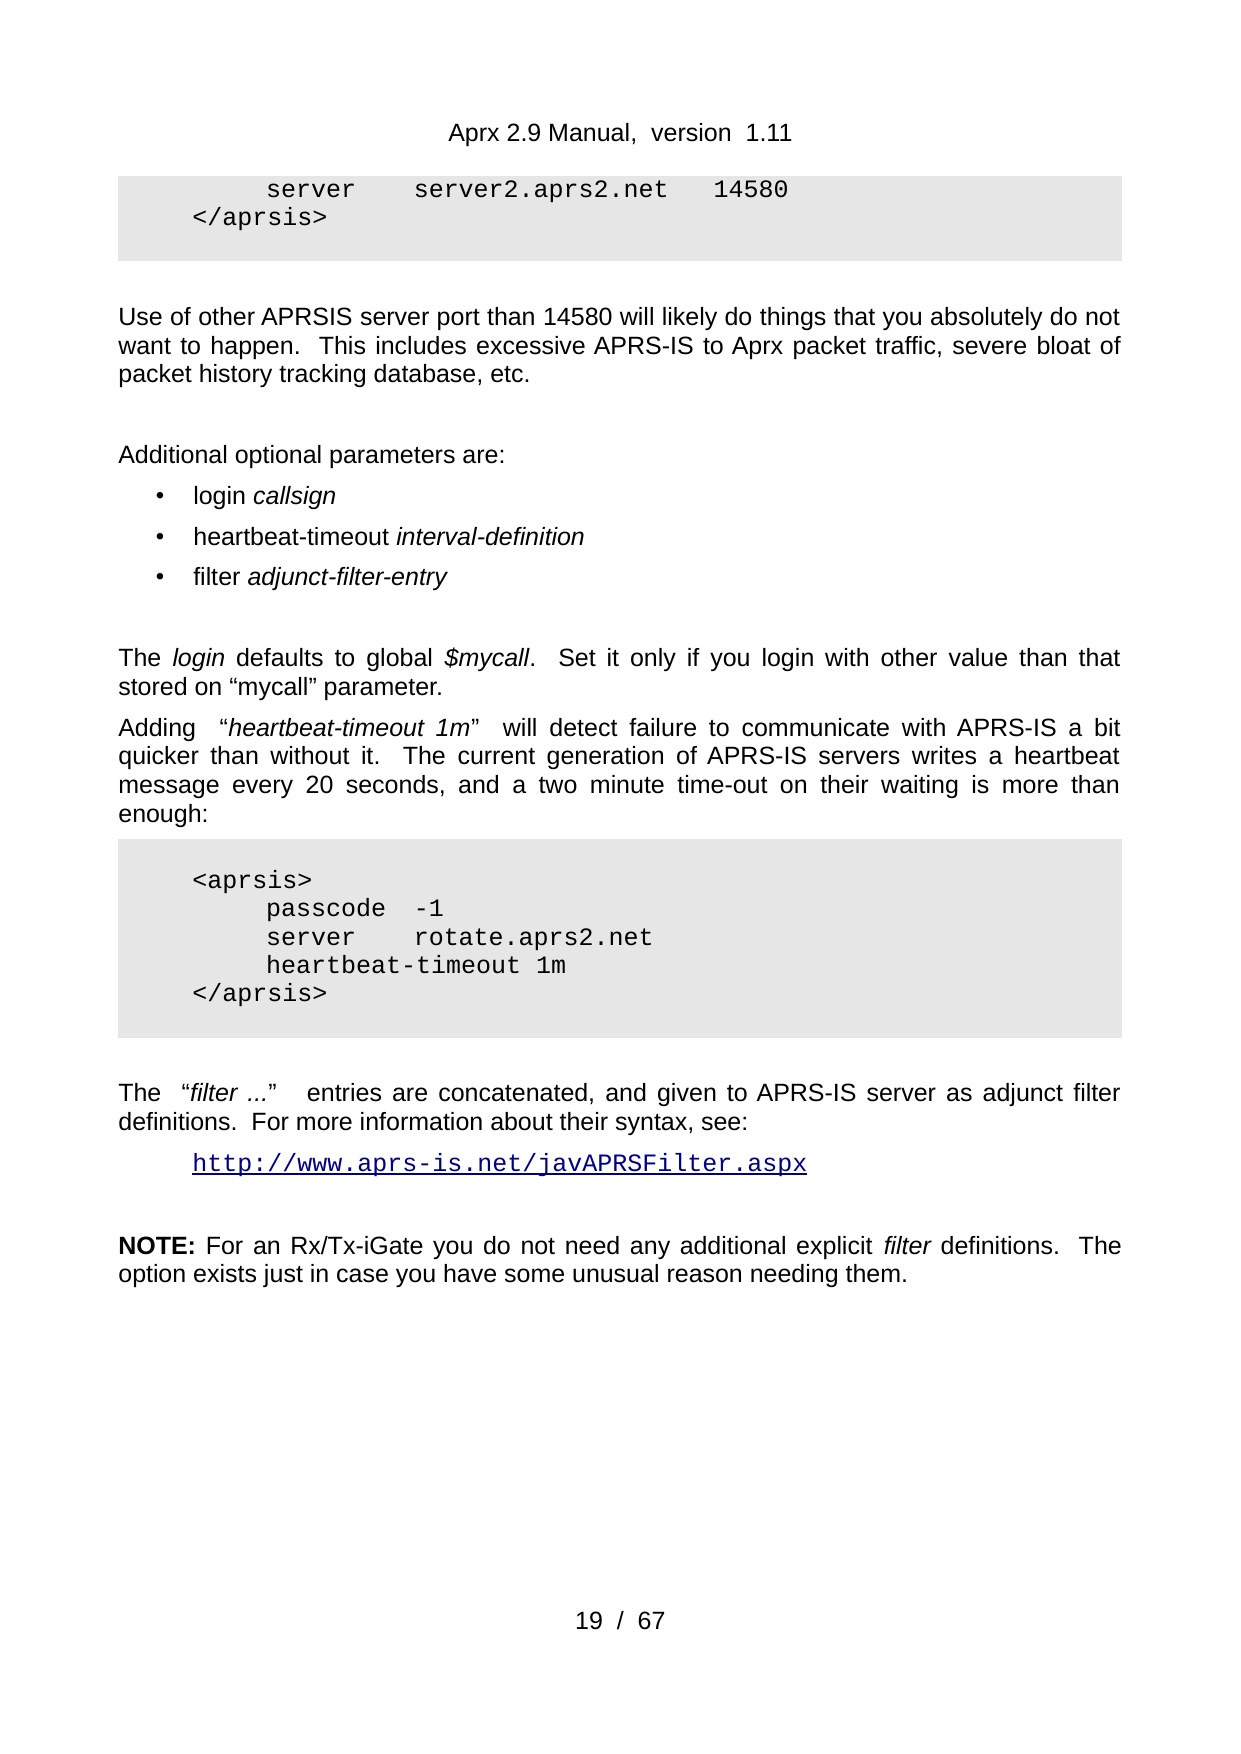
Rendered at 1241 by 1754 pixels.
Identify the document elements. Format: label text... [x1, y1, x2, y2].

list filter adjunct-filter-entry [156, 562, 1122, 591]
text passcode -1 [118, 896, 1122, 924]
list heartbeat-timeout interval-definition [156, 522, 1122, 550]
text NOTE: For an Rx/Tx-iGate you do not need any additional explicit filter definitions. The option exists just in case you have some unusual reason needing them. [118, 1231, 1122, 1288]
text The “filter ...” entries are concatenated, and given to APRS-IS server as adjunct filter definitions. For more information about their syntax, see: [118, 1078, 1122, 1136]
text <aprsis> [118, 868, 1122, 896]
text server rotate.aprs2.net [118, 924, 1122, 953]
text Use of other APRSIS server port than 14580 will likely do things that you absolutely do not want to happen. This includes excessive APRS-IS to Aprx packet traffic, severe bloat of packet history tracking database, etc. [118, 302, 1122, 388]
list login callsign [156, 481, 1122, 510]
text </aprsis> [118, 981, 1122, 1009]
text Adding “heartbeat-timeout 1m” will detect failure to communicate with APRS-IS a bit quicker than without it. The current generation of APRS-IS servers writes a heartbeat message every 20 seconds, and a two minute time-out on their waiting is more than enough: [118, 713, 1122, 828]
text server server2.aprs2.net 14580 [118, 176, 1122, 205]
text heartbeat-timeout 1m [118, 953, 1122, 981]
text </aprsis> [118, 205, 1122, 233]
text Additional optional parameters are: [118, 440, 1122, 469]
text http://www.aprs-is.net/javAPRSFilter.aspx [118, 1147, 1122, 1178]
text The login defaults to global $mycall. Set it only if you login with other value than that stored on “mycall” parameter. [118, 643, 1122, 701]
